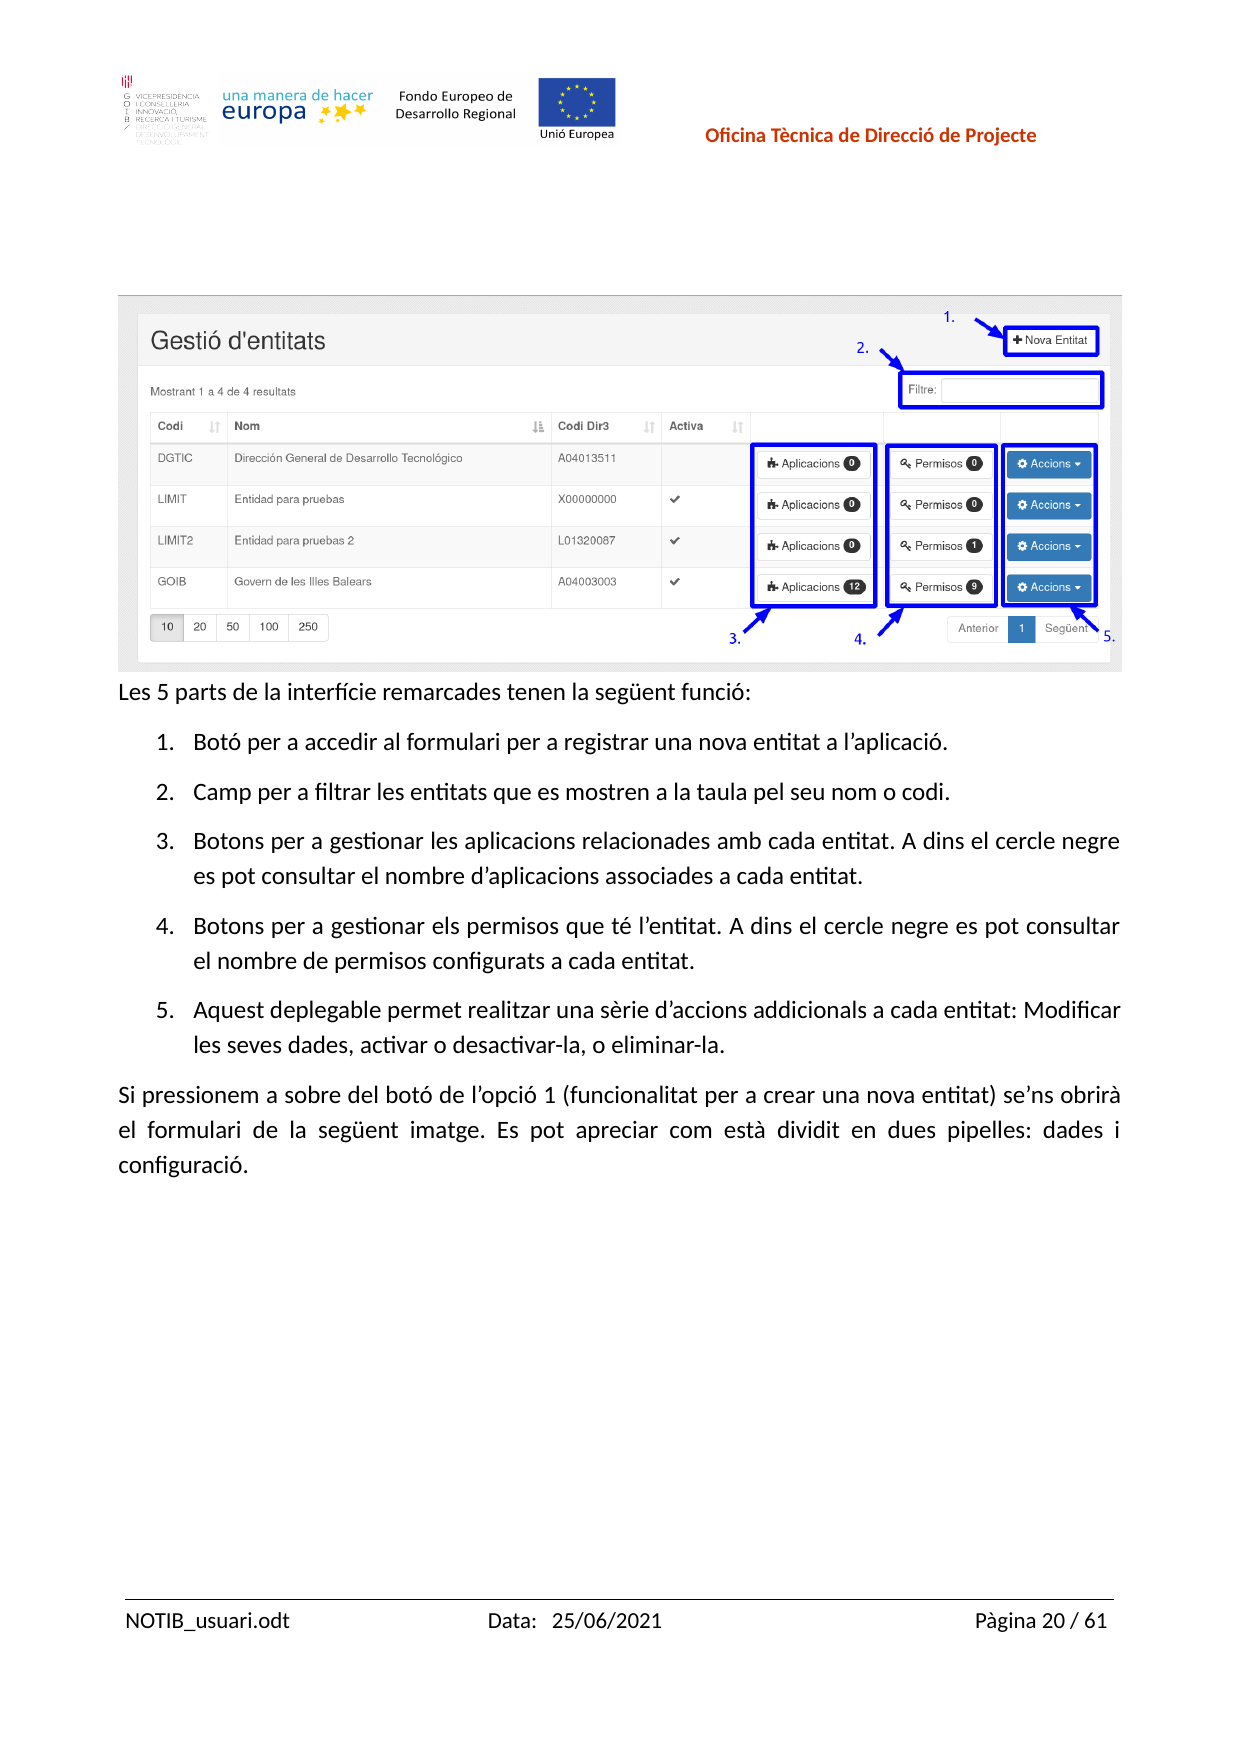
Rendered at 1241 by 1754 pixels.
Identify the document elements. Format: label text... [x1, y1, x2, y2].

list Aquest deplegable permet realitzar una sèrie d’accions addicionals a cada entitat: Modificar les seves dades, activar o desactivar-la, o eliminar-la. [156, 994, 1122, 1060]
list Camp per a filtrar les entitats que es mostren a la taula pel seu nom o codi. [156, 776, 1122, 806]
picture [118, 73, 213, 147]
picture [219, 73, 621, 147]
list Botons per a gestionar les aplicacions relacionades amb cada entitat. A dins el cercle negre es pot consultar el nombre d’aplicacions associades a cada entitat. [156, 825, 1122, 891]
text Les 5 parts de la interfície remarcades tenen la següent funció: [118, 672, 1122, 707]
text Si pressionem a sobre del botó de l’opció 1 (funcionalitat per a crear una nova entitat) se’ns obrirà el formulari de la següent imatge. Es pot apreciar com està dividit en dues pipelles: dades i configuració. [118, 1079, 1122, 1179]
picture [118, 295, 1123, 672]
list Botons per a gestionar els permisos que té l’entitat. A dins el cercle negre es pot consultar el nombre de permisos configurats a cada entitat. [156, 910, 1122, 975]
list Botó per a accedir al formulari per a registrar una nova entitat a l’aplicació. [156, 726, 1122, 757]
